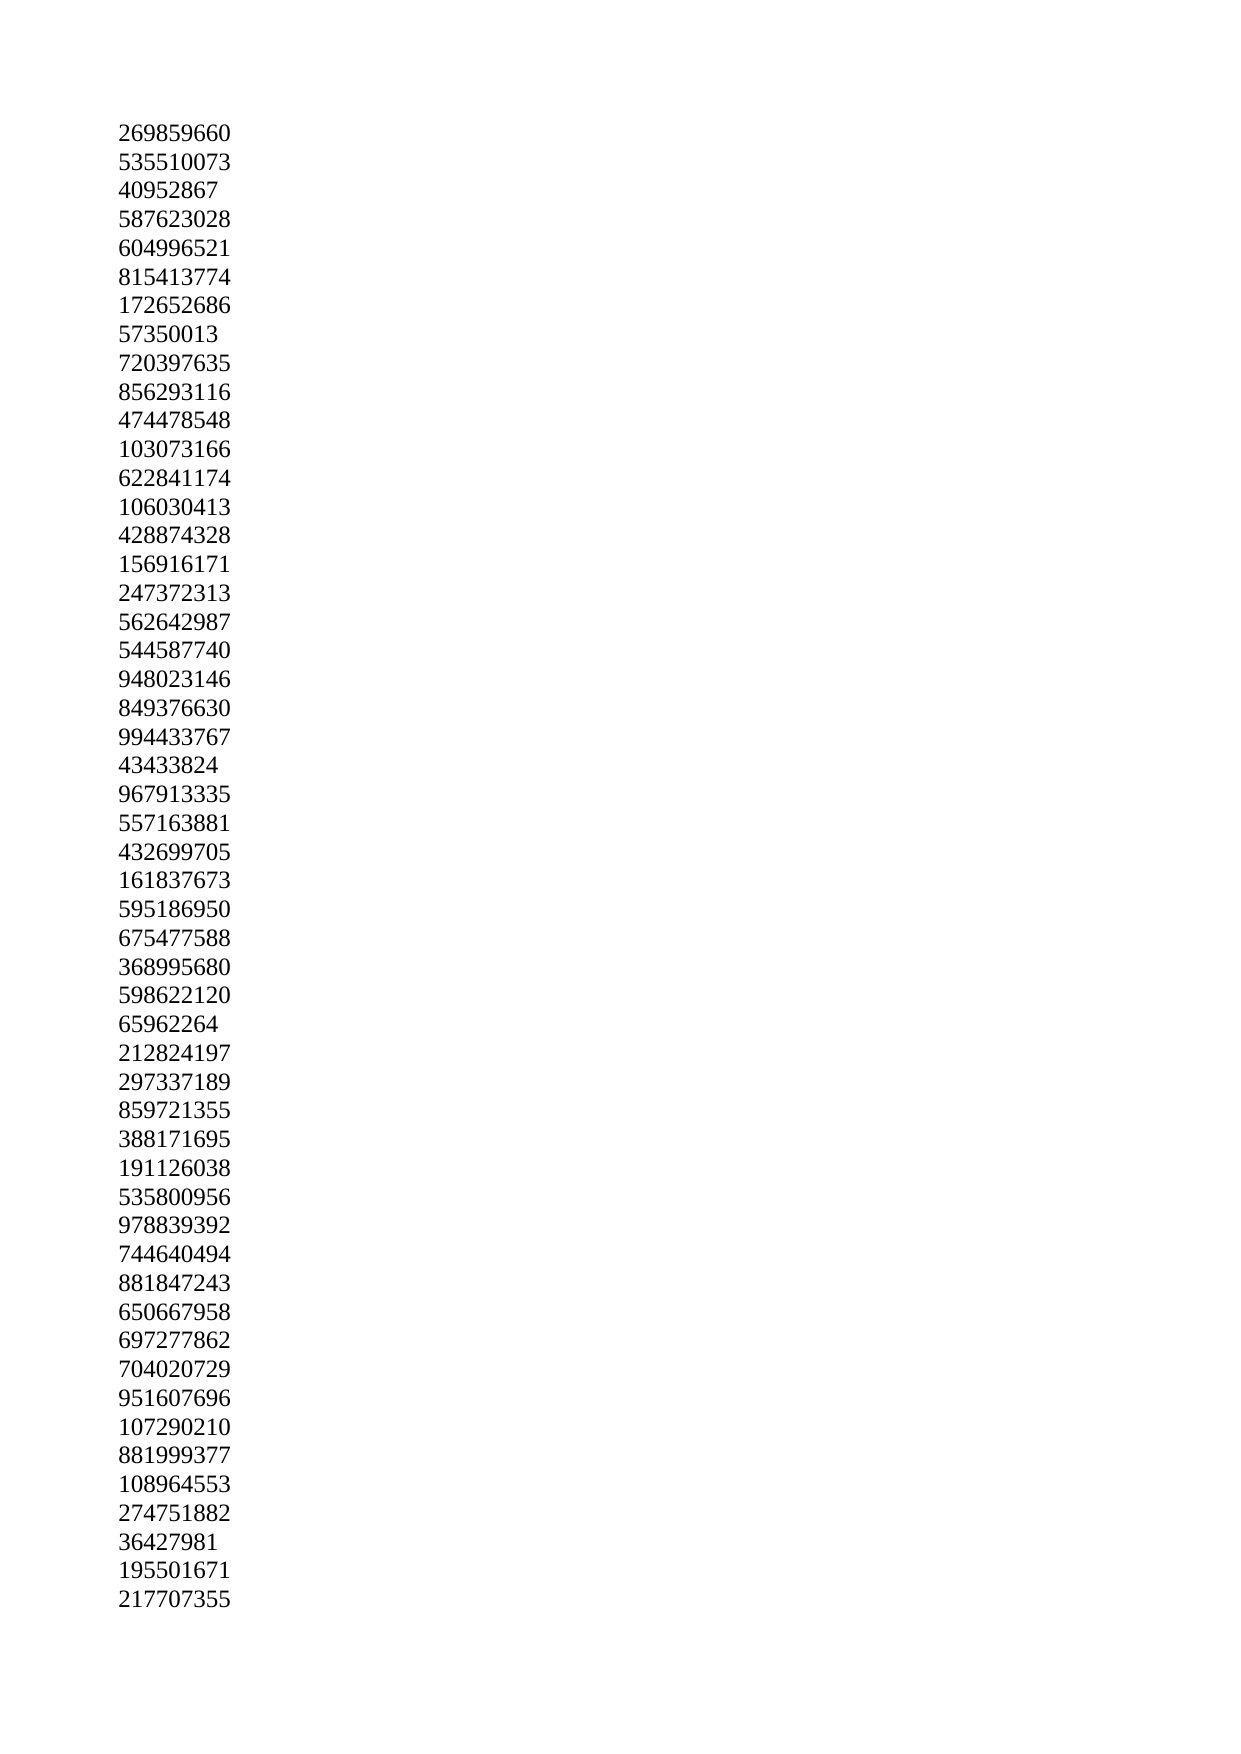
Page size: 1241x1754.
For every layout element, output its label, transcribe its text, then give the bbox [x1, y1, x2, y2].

table_cell 57350013 [118, 319, 1122, 348]
table_cell 40952867 [118, 176, 1122, 204]
table_cell 388171695 [118, 1124, 1122, 1153]
table_cell 195501671 [118, 1556, 1122, 1584]
table_cell 107290210 [118, 1412, 1122, 1441]
table_cell 43433824 [118, 751, 1122, 779]
table_cell 368995680 [118, 952, 1122, 981]
table_cell 881847243 [118, 1268, 1122, 1297]
table_cell 704020729 [118, 1354, 1122, 1383]
table_cell 65962264 [118, 1009, 1122, 1038]
table_cell 106030413 [118, 492, 1122, 521]
table_cell 535510073 [118, 147, 1122, 176]
table_cell 720397635 [118, 348, 1122, 377]
table_cell 587623028 [118, 204, 1122, 233]
table_cell 967913335 [118, 779, 1122, 808]
table_cell 474478548 [118, 406, 1122, 434]
table_cell 562642987 [118, 607, 1122, 636]
table_cell 247372313 [118, 578, 1122, 607]
table_cell 650667958 [118, 1297, 1122, 1326]
table_cell 428874328 [118, 521, 1122, 549]
table_cell 544587740 [118, 636, 1122, 664]
table_cell 744640494 [118, 1239, 1122, 1268]
table_cell 856293116 [118, 377, 1122, 406]
table_cell 675477588 [118, 923, 1122, 952]
table_cell 622841174 [118, 463, 1122, 492]
table_cell 274751882 [118, 1498, 1122, 1527]
table_cell 815413774 [118, 262, 1122, 291]
table_cell 881999377 [118, 1441, 1122, 1469]
table_cell 948023146 [118, 664, 1122, 693]
table_cell 598622120 [118, 981, 1122, 1009]
table_cell 108964553 [118, 1469, 1122, 1498]
table_cell 595186950 [118, 894, 1122, 923]
table_cell 697277862 [118, 1326, 1122, 1354]
table_cell 557163881 [118, 808, 1122, 837]
table_cell 36427981 [118, 1527, 1122, 1556]
table_cell 432699705 [118, 837, 1122, 866]
table_cell 978839392 [118, 1211, 1122, 1239]
table_cell 191126038 [118, 1153, 1122, 1182]
table_cell 951607696 [118, 1383, 1122, 1412]
table_cell 161837673 [118, 866, 1122, 894]
table_cell 172652686 [118, 291, 1122, 319]
table_cell 535800956 [118, 1182, 1122, 1211]
table_cell 217707355 [118, 1584, 1122, 1613]
table_cell 859721355 [118, 1096, 1122, 1124]
table_cell 849376630 [118, 693, 1122, 722]
table_cell 994433767 [118, 722, 1122, 751]
table_cell 269859660 [118, 118, 1122, 147]
table_cell 103073166 [118, 434, 1122, 463]
table_cell 156916171 [118, 549, 1122, 578]
table_cell 297337189 [118, 1067, 1122, 1096]
table_cell 212824197 [118, 1038, 1122, 1067]
table_cell 604996521 [118, 233, 1122, 262]
